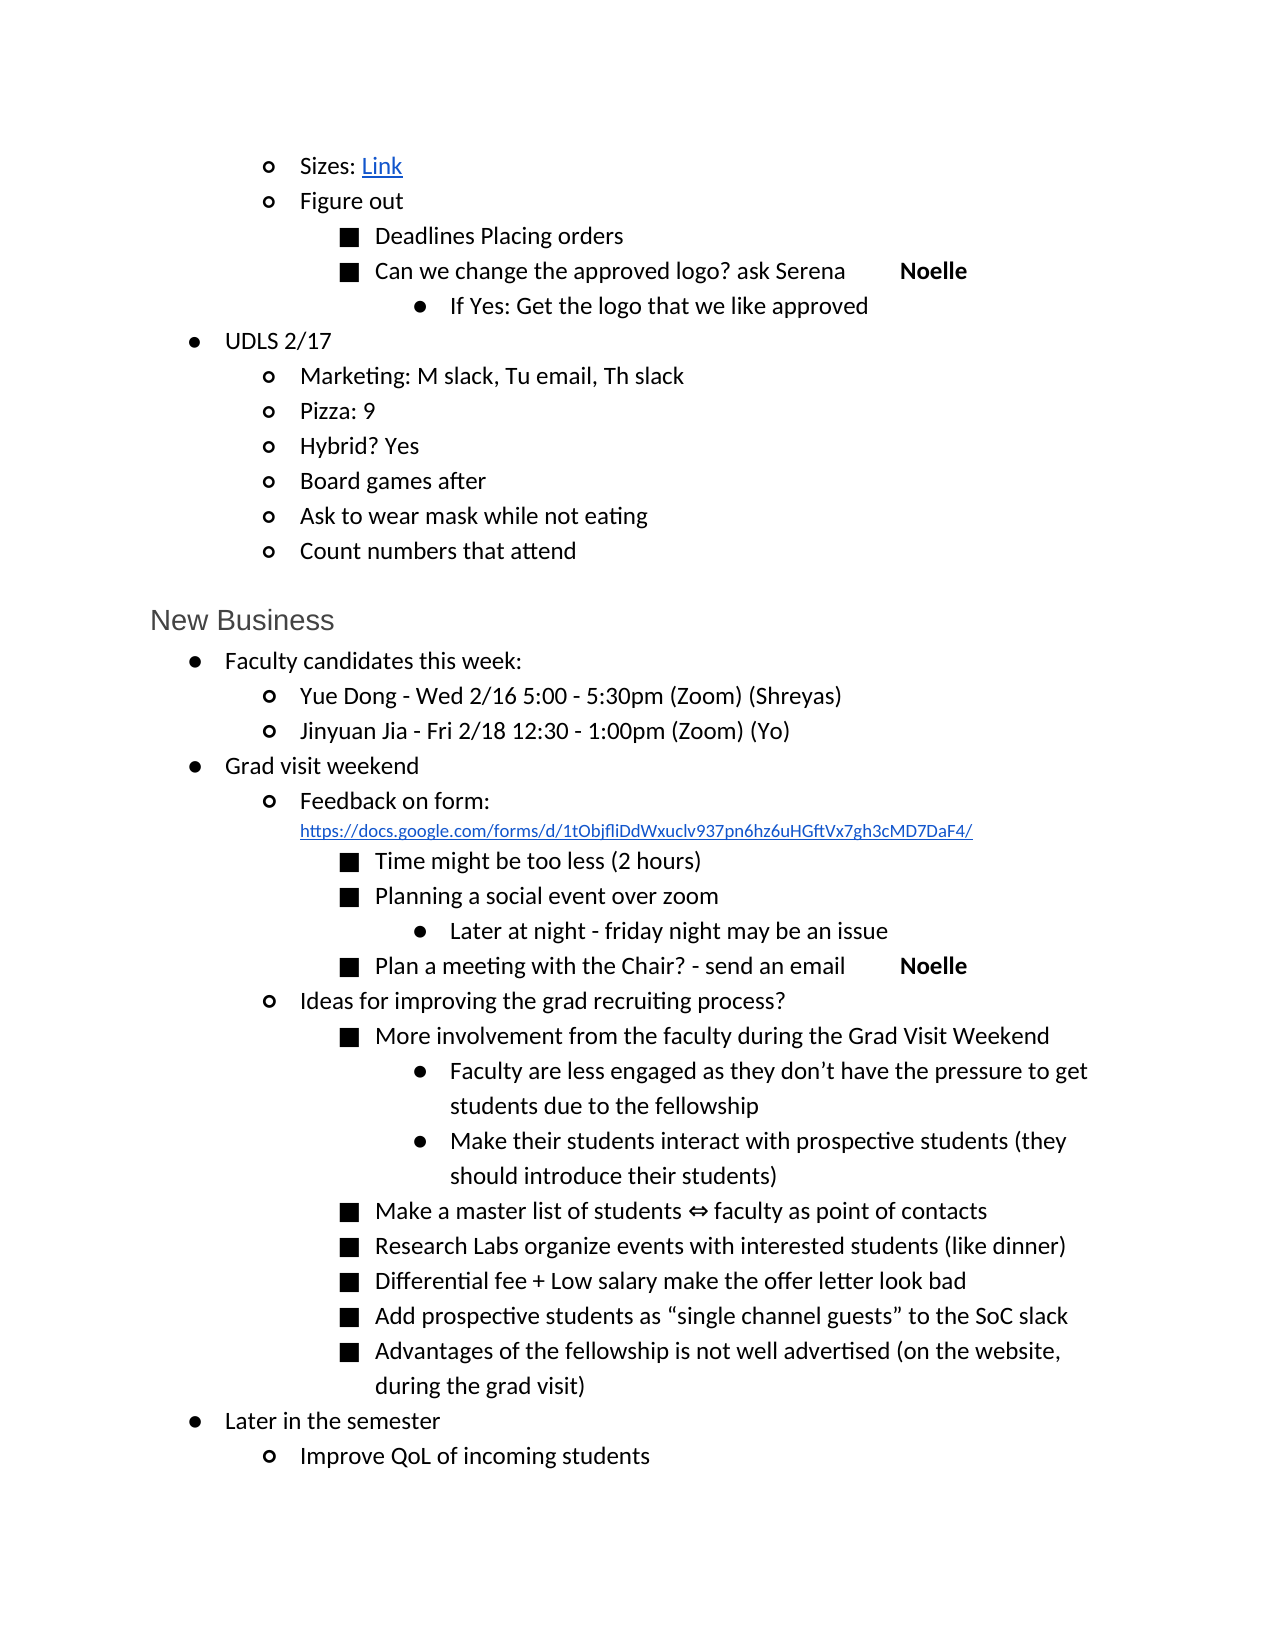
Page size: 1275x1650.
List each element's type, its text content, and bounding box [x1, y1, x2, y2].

list Marketing: M slack, Tu email, Th slack [262, 360, 1125, 391]
list Research Labs organize events with interested students (like dinner) [337, 1231, 1125, 1261]
list Make a master list of students ⇔ faculty as point of contacts [337, 1196, 1125, 1226]
list Later at night - friday night may be an issue [412, 916, 1125, 946]
list Advantages of the fellowship is not well advertised (on the website, during the grad visit) [337, 1336, 1125, 1401]
list Improve QoL of incoming students [262, 1441, 1125, 1471]
list Add prospective students as “single channel guests” to the SoC slack [337, 1301, 1125, 1331]
list Jinyuan Jia - Fri 2/18 12:30 - 1:00pm (Zoom) (Yo) [262, 715, 1125, 746]
list UDLS 2/17 [187, 325, 1125, 356]
list Count numbers that attend [262, 535, 1125, 566]
list More involvement from the faculty during the Grad Visit Weekend [337, 1021, 1125, 1051]
list Feedback on form: https://docs.google.com/forms/d/1tObjfliDdWxuclv937pn6hz6uHGftVx7gh3cMD7DaF4/ [262, 785, 1125, 842]
list Board games after [262, 465, 1125, 496]
list Differential fee + Low salary make the offer letter look bad [337, 1266, 1125, 1296]
list Pizza: 9 [262, 395, 1125, 426]
list Planning a social event over zoom [337, 881, 1125, 911]
list Figure out [262, 185, 1125, 216]
list Faculty candidates this week: [187, 645, 1125, 676]
list Sizes: Link [262, 150, 1125, 181]
list Yue Dong - Wed 2/16 5:00 - 5:30pm (Zoom) (Shreyas) [262, 680, 1125, 711]
list Grad visit weekend [187, 750, 1125, 781]
list Make their students interact with prospective students (they should introduce their students) [412, 1126, 1125, 1191]
list If Yes: Get the logo that we like approved [412, 290, 1125, 321]
list Hybrid? Yes [262, 430, 1125, 461]
list Later in the semester [187, 1406, 1125, 1436]
list Plan a meeting with the Chair? - send an email Noelle [337, 951, 1125, 981]
list Ideas for improving the grad recruiting process? [262, 986, 1125, 1016]
list Can we change the approved logo? ask Serena Noelle [337, 255, 1125, 286]
list Ask to wear mask while not eating [262, 500, 1125, 531]
list Time might be too less (2 hours) [337, 846, 1125, 876]
list Faculty are less engaged as they don’t have the pressure to get students due to the fellowship [412, 1056, 1125, 1121]
subtitle New Business [150, 603, 1125, 637]
list Deadlines Placing orders [337, 220, 1125, 251]
